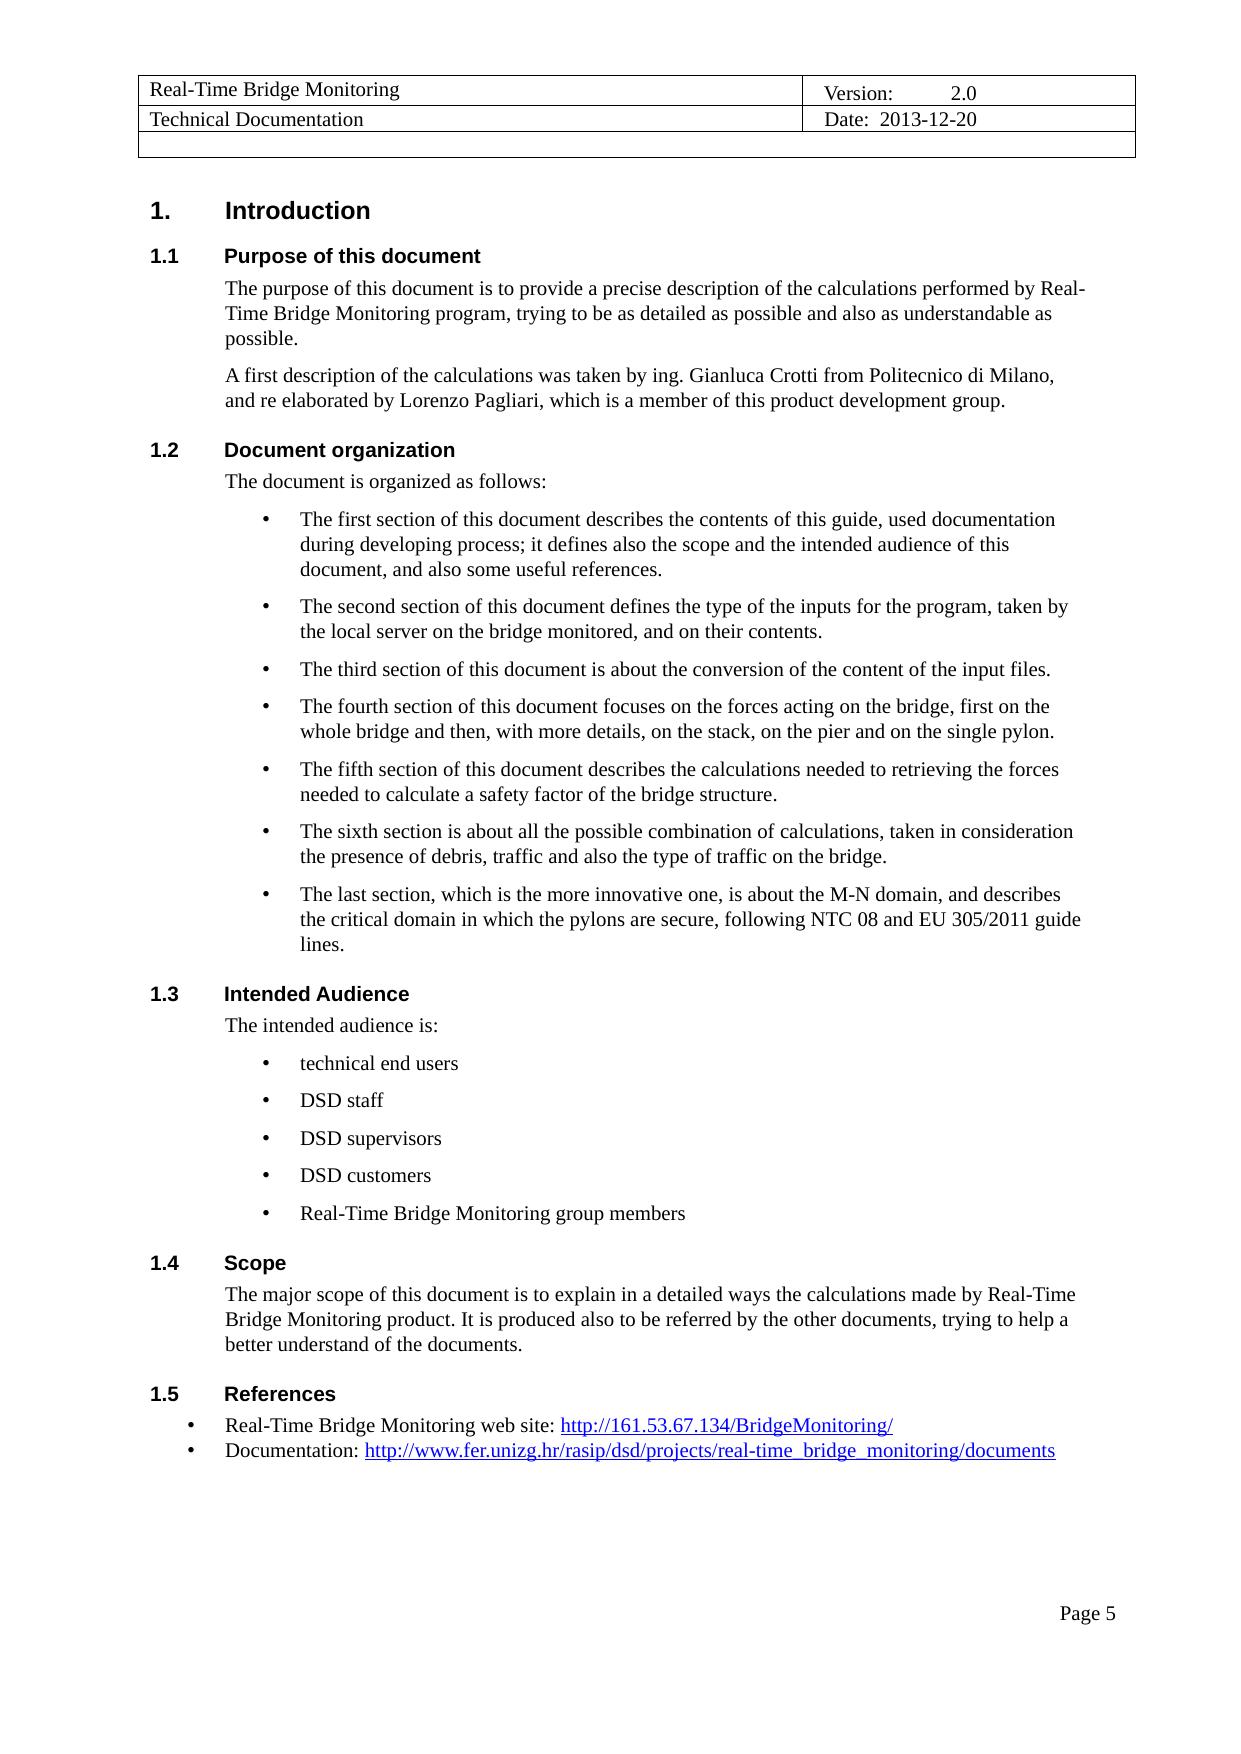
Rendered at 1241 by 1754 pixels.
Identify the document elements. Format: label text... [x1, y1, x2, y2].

text The document is organized as follows: [225, 468, 1090, 493]
subtitle Intended Audience [150, 981, 1090, 1006]
text The intended audience is: [225, 1012, 1090, 1037]
subtitle Document organization [150, 437, 1090, 462]
text A first description of the calculations was taken by ing. Gianluca Crotti from Politecnico di Milano, and re elaborated by Lorenzo Pagliari, which is a member of this product development group. [225, 362, 1090, 412]
text The purpose of this document is to provide a precise description of the calculations performed by Real-Time Bridge Monitoring program, trying to be as detailed as possible and also as understandable as possible. [225, 274, 1090, 349]
subtitle Introduction [150, 196, 1090, 224]
list Documentation: http://www.fer.unizg.hr/rasip/dsd/projects/real-time_bridge_monitoring/documents [187, 1437, 1090, 1462]
list The last section, which is the more innovative one, is about the M-N domain, and describes the critical domain in which the pylons are secure, following NTC 08 and EU 305/2011 guide lines. [262, 881, 1090, 956]
list technical end users [262, 1049, 1090, 1074]
list The sixth section is about all the possible combination of calculations, taken in consideration the presence of debris, traffic and also the type of traffic on the bridge. [262, 818, 1090, 868]
list The third section of this document is about the conversion of the content of the input files. [262, 656, 1090, 681]
list DSD staff [262, 1087, 1090, 1112]
subtitle Purpose of this document [150, 243, 1090, 268]
list The first section of this document describes the contents of this guide, used documentation during developing process; it defines also the scope and the intended audience of this document, and also some useful references. [262, 506, 1090, 581]
subtitle Scope [150, 1249, 1090, 1274]
list The fifth section of this document describes the calculations needed to retrieving the forces needed to calculate a safety factor of the bridge structure. [262, 756, 1090, 806]
list The second section of this document defines the type of the inputs for the program, taken by the local server on the bridge monitored, and on their contents. [262, 593, 1090, 643]
list DSD supervisors [262, 1124, 1090, 1149]
text The major scope of this document is to explain in a detailed ways the calculations made by Real-Time Bridge Monitoring product. It is produced also to be referred by the other documents, trying to help a better understand of the documents. [225, 1281, 1090, 1356]
list DSD customers [262, 1162, 1090, 1187]
list Real-Time Bridge Monitoring web site: http://161.53.67.134/BridgeMonitoring/ [187, 1412, 1090, 1437]
list The fourth section of this document focuses on the forces acting on the bridge, first on the whole bridge and then, with more details, on the stack, on the pier and on the single pylon. [262, 693, 1090, 743]
subtitle References [150, 1381, 1090, 1406]
list Real-Time Bridge Monitoring group members [262, 1199, 1090, 1224]
